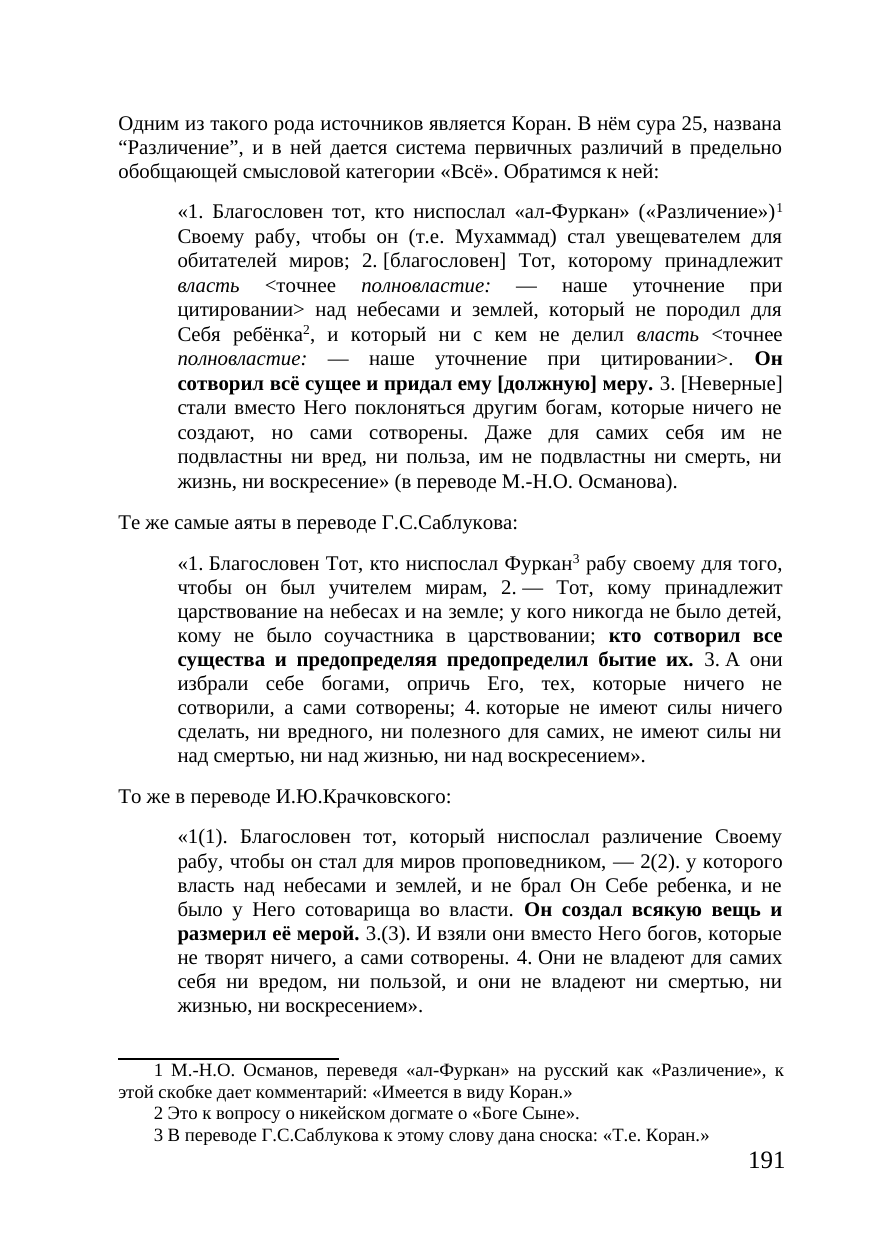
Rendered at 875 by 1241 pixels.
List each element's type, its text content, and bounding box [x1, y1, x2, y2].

text «1. Благословен тот, кто ниспослал «ал-Фуркан» («Различение») Своему рабу, чтобы он (т.е. Мухаммад) стал увещевателем для обитателей миров; 2. [благословен] Тот, которому принадлежит власть <точнее полновластие: — наше уточнение при цитировании> над небесами и землей, который не породил для Себя ребёнка, и который ни с кем не делил власть <точнее полновластие: — наше уточнение при цитировании>. Он сотворил всё сущее и придал ему [должную] меру. 3. [Неверные] стали вместо Него поклоняться другим богам, которые ничего не создают, но сами сотворены. Даже для самих себя им не подвластны ни вред, ни польза, им не подвластны ни смерть, ни жизнь, ни воскресение» (в переводе М.-Н.О. Османова). [177, 199, 783, 493]
text «1(1). Благословен тот, который ниспослал различение Своему рабу, чтобы он стал для миров проповедником, — 2(2). у которого власть над небесами и землей, и не брал Он Себе ребенка, и не было у Него сотоварища во власти. Он создал всякую вещь и размерил её мерой. 3.(3). И взяли они вместо Него богов, которые не творят ничего, а сами сотворены. 4. Они не владеют для самих себя ни вредом, ни пользой, и они не владеют ни смертью, ни жизнью, ни воскресением». [177, 824, 783, 1017]
text Это к вопросу о никейском догмате о «Боге Сыне». [118, 1102, 786, 1124]
text Те же самые аяты в переводе Г.С.Саблукова: [118, 510, 783, 534]
text М.-Н.О. Османов, переведя «ал-Фуркан» на русский как «Различение», к этой скобке дает комментарий: «Имеется в виду Коран.» [118, 1059, 786, 1102]
text То же в переводе И.Ю.Крачковского: [118, 784, 783, 808]
text В переводе Г.С.Саблукова к этому слову дана сноска: «Т.е. Коран.» [118, 1124, 786, 1145]
text «1. Благословен Тот, кто ниспослал Фуркан рабу своему для того, чтобы он был учителем мирам, 2. — Тот, кому принадлежит царствование на небесах и на земле; у кого никогда не было детей, кому не было соучастника в царствовании; кто сотворил все существа и предопределяя предопределил бытие их. 3. А они избрали себе богами, опричь Его, тех, которые ничего не сотворили, а сами сотворены; 4. которые не имеют силы ничего сделать, ни вредного, ни полезного для самих, не имеют силы ни над смертью, ни над жизнью, ни над воскресением». [177, 551, 783, 767]
text Одним из такого рода источников является Коран. В нём сура 25, названа “Различение”, и в ней дается система первичных различий в предельно обобщающей смысловой категории «Всё». Обратимся к ней: [118, 111, 783, 183]
